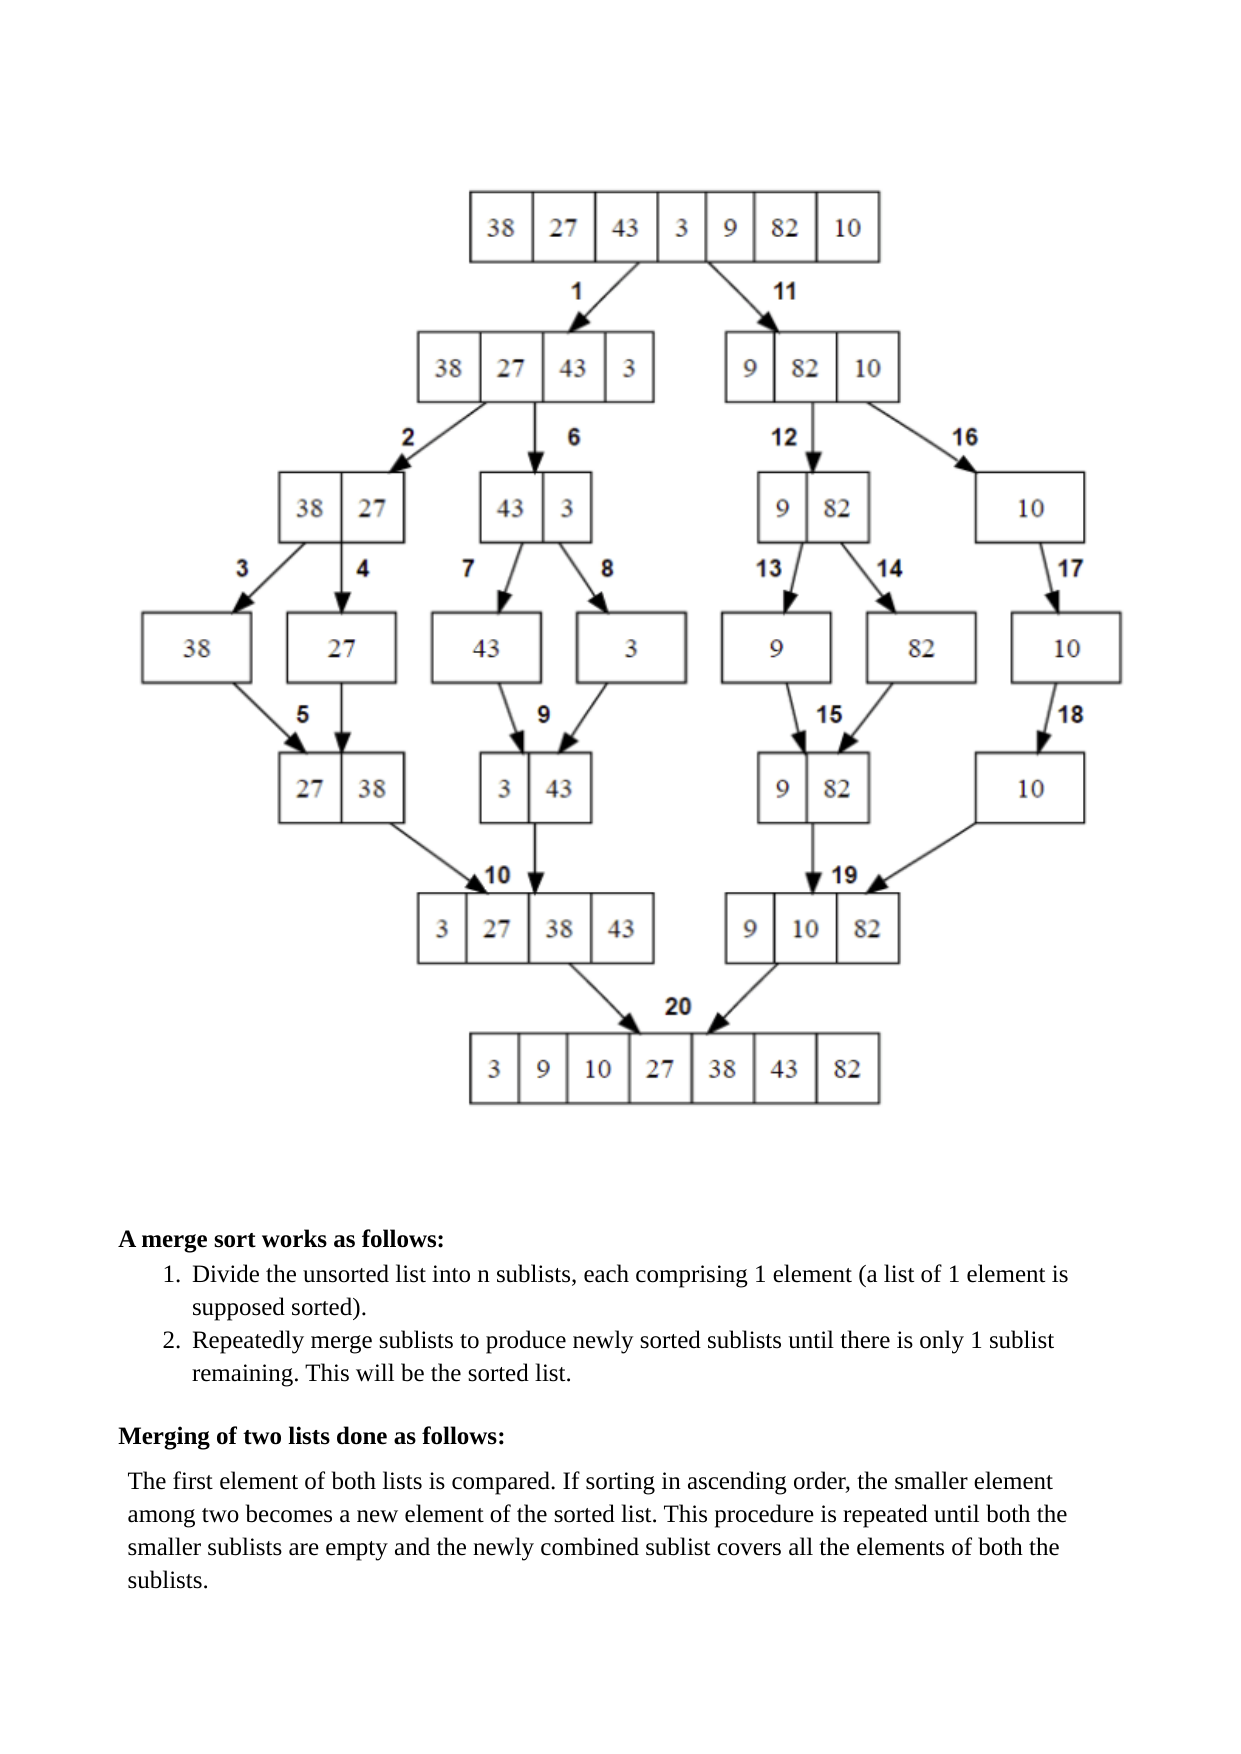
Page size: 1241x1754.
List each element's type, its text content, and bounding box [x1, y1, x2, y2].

text The first element of both lists is compared. If sorting in ascending order, the smaller element among two becomes a new element of the sorted list. This procedure is repeated until both the smaller sublists are empty and the newly combined sublist covers all the elements of both the sublists. [127, 1466, 1122, 1593]
subtitle A merge sort works as follows: [118, 1224, 1122, 1253]
subtitle Merging of two lists done as follows: [118, 1421, 1122, 1450]
list Divide the unsorted list into n sublists, each comprising 1 element (a list of 1 element is supposed sorted). [162, 1259, 1122, 1321]
list Repeatedly merge sublists to produce newly sorted sublists until there is only 1 sublist remaining. This will be the sorted list. [162, 1325, 1122, 1387]
picture [109, 177, 1147, 1129]
